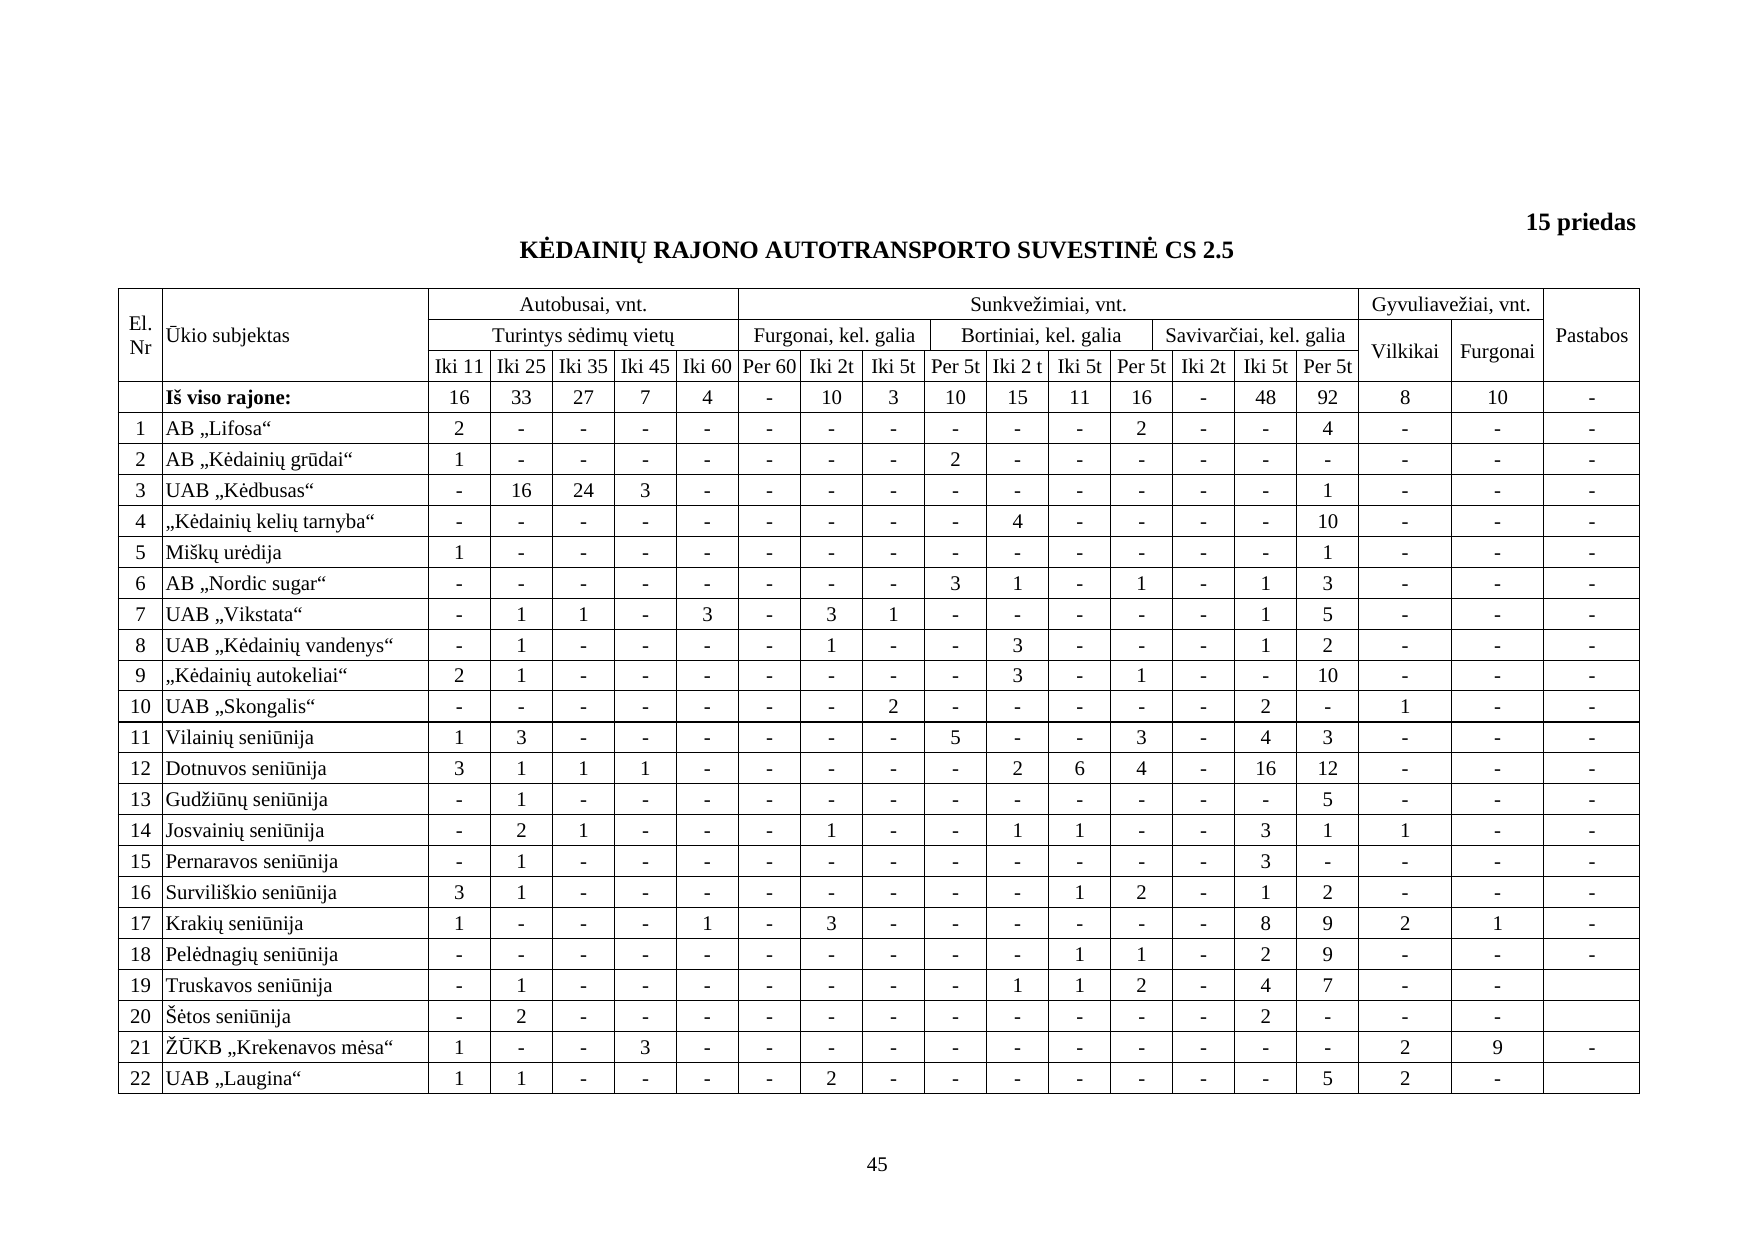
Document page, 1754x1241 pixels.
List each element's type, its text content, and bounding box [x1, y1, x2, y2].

table_cell - [1173, 568, 1234, 598]
table_cell - [987, 846, 1048, 876]
table_cell - [1111, 815, 1172, 845]
table_cell 9 [1452, 1032, 1543, 1062]
table_cell 2 [925, 444, 986, 474]
table_cell Pelėdnagių seniūnija [163, 939, 428, 969]
table_cell - [863, 970, 924, 1000]
table_cell - [1359, 413, 1451, 443]
table_cell 2 [429, 413, 490, 443]
table_cell 3 [987, 630, 1048, 659]
table_cell 3 [119, 475, 162, 505]
table_cell 21 [119, 1032, 162, 1062]
table_cell - [1297, 846, 1358, 876]
table_cell - [1049, 413, 1110, 443]
table_cell Gudžiūnų seniūnija [163, 784, 428, 814]
table_cell 2 [1235, 1001, 1296, 1031]
table_cell 1 [1111, 568, 1172, 598]
table_cell 3 [677, 599, 738, 628]
table_cell - [739, 784, 800, 814]
table_cell 1 [491, 970, 552, 1000]
table_cell - [1173, 1032, 1234, 1062]
table_cell - [615, 537, 676, 567]
table_cell - [739, 1032, 800, 1062]
table_cell - [925, 413, 986, 443]
table_cell - [987, 723, 1048, 752]
table_cell 2 [1359, 908, 1451, 938]
table_cell 3 [615, 1032, 676, 1062]
table_cell - [1049, 723, 1110, 752]
table_cell - [1544, 475, 1639, 505]
table_cell - [1049, 475, 1110, 505]
table_cell Iš viso rajone: [163, 382, 428, 412]
table_cell - [615, 506, 676, 536]
table_cell 1 [1111, 661, 1172, 690]
table_cell - [1173, 815, 1234, 845]
table_cell 2 [1235, 691, 1296, 721]
table_cell - [1452, 661, 1543, 690]
table_cell - [1049, 846, 1110, 876]
table_cell - [1359, 630, 1451, 659]
table_cell 13 [119, 784, 162, 814]
table_cell 1 [1297, 537, 1358, 567]
table_cell - [553, 939, 614, 969]
table_cell - [1111, 475, 1172, 505]
table_cell - [987, 1001, 1048, 1031]
table_cell 6 [1049, 753, 1110, 783]
table_cell - [677, 506, 738, 536]
table_cell - [1359, 1001, 1451, 1031]
table_header Sunkvežimiai, vnt. [739, 289, 1358, 319]
table_cell - [1049, 908, 1110, 938]
table_cell „Kėdainių kelių tarnyba“ [163, 506, 428, 536]
table_cell 1 [119, 413, 162, 443]
table_cell 10 [119, 691, 162, 721]
table_cell - [615, 661, 676, 690]
table_cell - [677, 661, 738, 690]
table_cell 10 [1297, 506, 1358, 536]
table_cell 1 [429, 1063, 490, 1093]
table_cell 1 [1235, 630, 1296, 659]
table_cell 7 [615, 382, 676, 412]
table_cell - [801, 506, 862, 536]
table_cell - [1235, 661, 1296, 690]
table_cell - [801, 1001, 862, 1031]
table_cell - [491, 568, 552, 598]
table_cell - [739, 877, 800, 907]
table_cell - [1049, 630, 1110, 659]
table_cell - [1544, 908, 1639, 938]
table_cell Miškų urėdija [163, 537, 428, 567]
table_cell - [987, 908, 1048, 938]
table_cell - [801, 444, 862, 474]
table_cell - [925, 506, 986, 536]
table_cell 2 [1359, 1063, 1451, 1093]
table_cell 16 [119, 877, 162, 907]
table_cell 3 [801, 599, 862, 628]
table_cell - [1049, 444, 1110, 474]
table_cell AB „Nordic sugar“ [163, 568, 428, 598]
table_cell Josvainių seniūnija [163, 815, 428, 845]
table_cell Pernaravos seniūnija [163, 846, 428, 876]
table_cell - [1544, 691, 1639, 721]
table_cell Furgonai [1452, 320, 1543, 381]
table_cell 2 [1235, 939, 1296, 969]
table_cell 4 [1235, 970, 1296, 1000]
table_cell Per 5t [925, 351, 986, 381]
table_cell - [739, 691, 800, 721]
table_cell 10 [1297, 661, 1358, 690]
table_cell 2 [1359, 1032, 1451, 1062]
table_cell 3 [925, 568, 986, 598]
table_cell - [1359, 753, 1451, 783]
table_cell 22 [119, 1063, 162, 1093]
table_cell - [1544, 413, 1639, 443]
table_cell 3 [987, 661, 1048, 690]
table_cell - [1452, 475, 1543, 505]
table_cell Savivarčiai, kel. galia [1153, 320, 1358, 350]
table_cell 1 [1359, 815, 1451, 845]
table_cell - [615, 568, 676, 598]
table_cell - [429, 506, 490, 536]
table_cell 3 [1235, 846, 1296, 876]
table_cell UAB „Skongalis“ [163, 691, 428, 721]
table_cell - [1235, 506, 1296, 536]
table_cell Vilainių seniūnija [163, 723, 428, 752]
table_cell Iki 25 [491, 351, 552, 381]
table_cell - [863, 1001, 924, 1031]
table_cell - [553, 970, 614, 1000]
table_cell - [1111, 846, 1172, 876]
table_cell - [553, 1032, 614, 1062]
table_cell - [429, 475, 490, 505]
text 15 priedas [118, 207, 1636, 235]
table_cell 10 [1452, 382, 1543, 412]
table_cell 92 [1297, 382, 1358, 412]
table_cell - [925, 815, 986, 845]
table_cell Furgonai, kel. galia [739, 320, 930, 350]
table_cell 3 [801, 908, 862, 938]
table_cell - [677, 1063, 738, 1093]
table_cell Per 60 [739, 351, 800, 381]
table_cell - [615, 1063, 676, 1093]
table_cell 1 [553, 599, 614, 628]
table_cell 2 [491, 815, 552, 845]
table_cell - [1452, 1001, 1543, 1031]
table_cell - [491, 691, 552, 721]
table_cell - [677, 753, 738, 783]
table_cell - [491, 537, 552, 567]
table_cell UAB „Kėdbusas“ [163, 475, 428, 505]
table_cell 5 [1297, 784, 1358, 814]
table_cell Per 5t [1111, 351, 1172, 381]
table_cell - [615, 815, 676, 845]
table_cell 15 [119, 846, 162, 876]
table_cell - [987, 599, 1048, 628]
table_cell - [801, 568, 862, 598]
table_cell 11 [1049, 382, 1110, 412]
table_cell 1 [553, 753, 614, 783]
table_cell - [1173, 970, 1234, 1000]
table_cell 4 [119, 506, 162, 536]
table_cell - [429, 815, 490, 845]
table_cell 1 [863, 599, 924, 628]
table_cell - [1235, 444, 1296, 474]
table_cell - [1544, 753, 1639, 783]
table_cell - [987, 475, 1048, 505]
table_cell - [429, 630, 490, 659]
table_cell 1 [615, 753, 676, 783]
table_cell - [863, 537, 924, 567]
table_cell - [553, 661, 614, 690]
table_header Gyvuliavežiai, vnt. [1359, 289, 1543, 319]
table_cell 15 [987, 382, 1048, 412]
table_cell 1 [801, 815, 862, 845]
table_cell 7 [119, 599, 162, 628]
table_cell - [1111, 1001, 1172, 1031]
table_cell 6 [119, 568, 162, 598]
table_cell - [863, 753, 924, 783]
table_cell - [739, 723, 800, 752]
table_cell 3 [1111, 723, 1172, 752]
table_cell - [1173, 691, 1234, 721]
table_cell - [615, 1001, 676, 1031]
table_cell - [739, 413, 800, 443]
table_cell - [1111, 784, 1172, 814]
table_cell - [429, 784, 490, 814]
table_cell - [1452, 444, 1543, 474]
table_cell - [553, 908, 614, 938]
table_cell - [677, 877, 738, 907]
table_cell 1 [491, 661, 552, 690]
table_cell - [429, 691, 490, 721]
table_cell - [863, 784, 924, 814]
table_cell - [1049, 537, 1110, 567]
table_cell Iki 35 [553, 351, 614, 381]
table_cell - [1359, 846, 1451, 876]
table_cell - [1235, 784, 1296, 814]
table_cell - [1359, 661, 1451, 690]
table_cell 2 [863, 691, 924, 721]
table_cell 1 [491, 877, 552, 907]
table_cell - [677, 444, 738, 474]
table_cell - [429, 1001, 490, 1031]
table_cell 16 [429, 382, 490, 412]
table_cell - [801, 661, 862, 690]
table_cell 1 [429, 537, 490, 567]
table_cell - [925, 970, 986, 1000]
table_cell 2 [987, 753, 1048, 783]
table_cell - [1049, 506, 1110, 536]
table_cell - [1452, 846, 1543, 876]
table_cell - [863, 568, 924, 598]
table_cell - [1111, 691, 1172, 721]
table_cell - [739, 661, 800, 690]
table_cell 10 [801, 382, 862, 412]
table_cell - [1452, 599, 1543, 628]
table_cell - [1111, 537, 1172, 567]
table_cell 3 [429, 877, 490, 907]
table_cell AB „Kėdainių grūdai“ [163, 444, 428, 474]
table_cell 1 [1297, 475, 1358, 505]
table_cell - [863, 630, 924, 659]
table_cell - [553, 1063, 614, 1093]
table_cell 27 [553, 382, 614, 412]
table_cell - [1544, 568, 1639, 598]
table_cell 2 [119, 444, 162, 474]
table_cell [119, 382, 162, 412]
table_cell - [491, 939, 552, 969]
table_cell - [987, 1063, 1048, 1093]
table_cell 4 [1111, 753, 1172, 783]
table_cell Per 5t [1297, 351, 1358, 381]
table_header Autobusai, vnt. [429, 289, 738, 319]
table_cell - [1452, 815, 1543, 845]
table_cell 2 [1111, 877, 1172, 907]
table_cell 17 [119, 908, 162, 938]
table_cell - [1359, 877, 1451, 907]
table_cell „Kėdainių autokeliai“ [163, 661, 428, 690]
table_cell - [739, 939, 800, 969]
table_cell 1 [491, 599, 552, 628]
table_cell 1 [1297, 815, 1358, 845]
table_cell 4 [1235, 723, 1296, 752]
table_cell - [1544, 661, 1639, 690]
table_cell - [863, 661, 924, 690]
table_cell - [615, 413, 676, 443]
table_cell 1 [987, 970, 1048, 1000]
table_cell - [987, 691, 1048, 721]
table_cell - [1544, 815, 1639, 845]
table_cell 1 [1235, 568, 1296, 598]
table_cell 1 [1359, 691, 1451, 721]
table_cell - [987, 939, 1048, 969]
table_cell 5 [1297, 599, 1358, 628]
table_cell - [987, 877, 1048, 907]
table_cell - [553, 691, 614, 721]
table_cell 1 [1235, 877, 1296, 907]
table_cell Iki 5t [1235, 351, 1296, 381]
table_cell - [739, 846, 800, 876]
table_cell - [1173, 753, 1234, 783]
table_cell - [429, 970, 490, 1000]
table_cell 3 [1297, 568, 1358, 598]
table_cell - [863, 413, 924, 443]
table_cell 20 [119, 1001, 162, 1031]
table_cell 1 [429, 723, 490, 752]
table_cell - [1173, 413, 1234, 443]
table_cell 8 [119, 630, 162, 659]
table_cell - [801, 1032, 862, 1062]
table_cell - [1359, 939, 1451, 969]
table_cell 12 [119, 753, 162, 783]
table_cell - [1235, 413, 1296, 443]
table_cell - [1544, 506, 1639, 536]
table_cell Iki 45 [615, 351, 676, 381]
table_cell - [1359, 506, 1451, 536]
table_cell 2 [429, 661, 490, 690]
table_cell 3 [615, 475, 676, 505]
table_cell - [1452, 413, 1543, 443]
table_cell - [1452, 691, 1543, 721]
table_cell - [925, 846, 986, 876]
table_cell ŽŪKB „Krekenavos mėsa“ [163, 1032, 428, 1062]
table_cell - [1452, 970, 1543, 1000]
table_cell - [1544, 630, 1639, 659]
table_cell - [553, 568, 614, 598]
table_cell - [1111, 908, 1172, 938]
table_cell - [925, 784, 986, 814]
table_cell 1 [429, 444, 490, 474]
table_cell 2 [801, 1063, 862, 1093]
table_cell 1 [491, 1063, 552, 1093]
table_cell - [801, 784, 862, 814]
table_cell - [801, 691, 862, 721]
table_cell - [1452, 877, 1543, 907]
table_cell 1 [491, 846, 552, 876]
table_cell - [1111, 1063, 1172, 1093]
table_cell - [677, 970, 738, 1000]
text KĖDAINIŲ RAJONO AUTOTRANSPORTO SUVESTINĖ CS 2.5 [118, 235, 1636, 264]
table_cell Dotnuvos seniūnija [163, 753, 428, 783]
table_cell - [1544, 1032, 1639, 1062]
table_cell - [553, 877, 614, 907]
table_cell - [1235, 475, 1296, 505]
table_cell 1 [429, 908, 490, 938]
table_cell [1544, 970, 1639, 1000]
table_cell - [863, 475, 924, 505]
table_cell - [1544, 537, 1639, 567]
table_cell - [491, 1032, 552, 1062]
table_cell - [677, 1032, 738, 1062]
table_cell - [429, 568, 490, 598]
table_cell 16 [491, 475, 552, 505]
table_cell - [987, 444, 1048, 474]
table_cell - [863, 877, 924, 907]
table_cell - [1452, 723, 1543, 752]
table_cell Turintys sėdimų vietų [429, 320, 738, 350]
table_cell - [863, 1032, 924, 1062]
table_cell 10 [925, 382, 986, 412]
table_cell - [1297, 1032, 1358, 1062]
table_cell Iki 60 [677, 351, 738, 381]
table_cell - [739, 382, 800, 412]
table_cell - [1235, 1063, 1296, 1093]
table_cell Iki 5t [863, 351, 924, 381]
table_cell - [615, 723, 676, 752]
table_cell 1 [1049, 970, 1110, 1000]
table_cell - [553, 1001, 614, 1031]
table_cell - [925, 908, 986, 938]
table_cell - [1111, 1032, 1172, 1062]
table_cell Iki 5t [1049, 351, 1110, 381]
table_cell - [925, 1001, 986, 1031]
table_header Ūkio subjektas [163, 289, 428, 381]
table_cell - [553, 506, 614, 536]
table_cell - [615, 846, 676, 876]
table_cell - [1049, 568, 1110, 598]
table_cell - [491, 908, 552, 938]
table_cell 4 [677, 382, 738, 412]
table_cell - [1173, 939, 1234, 969]
table_cell 3 [491, 723, 552, 752]
table_cell - [801, 475, 862, 505]
table_cell - [1359, 537, 1451, 567]
table_cell - [615, 444, 676, 474]
table_cell - [863, 939, 924, 969]
table_cell - [1173, 506, 1234, 536]
table_cell - [987, 413, 1048, 443]
table_cell - [801, 846, 862, 876]
table_cell 8 [1359, 382, 1451, 412]
table_cell - [1297, 1001, 1358, 1031]
table_cell - [739, 970, 800, 1000]
table_cell Iki 2 t [987, 351, 1048, 381]
table_cell - [1359, 970, 1451, 1000]
table_cell 3 [1297, 723, 1358, 752]
table_cell - [863, 846, 924, 876]
table_cell - [1452, 506, 1543, 536]
table_cell 8 [1235, 908, 1296, 938]
table_cell 14 [119, 815, 162, 845]
table_cell - [1049, 599, 1110, 628]
table_cell 1 [491, 753, 552, 783]
table_cell 48 [1235, 382, 1296, 412]
table_cell - [1173, 475, 1234, 505]
table_cell - [1544, 784, 1639, 814]
table_cell - [1049, 691, 1110, 721]
table_cell - [739, 568, 800, 598]
table_cell - [677, 568, 738, 598]
table_cell Šėtos seniūnija [163, 1001, 428, 1031]
table_cell 16 [1111, 382, 1172, 412]
table_cell - [553, 630, 614, 659]
table_cell - [615, 784, 676, 814]
table_cell 2 [491, 1001, 552, 1031]
table_cell - [739, 908, 800, 938]
table_cell - [1359, 568, 1451, 598]
table_cell - [1544, 939, 1639, 969]
table_cell - [1049, 1063, 1110, 1093]
table_cell - [863, 506, 924, 536]
table_cell - [1173, 444, 1234, 474]
table_cell - [615, 908, 676, 938]
table_cell - [1235, 537, 1296, 567]
table_cell - [1173, 1063, 1234, 1093]
table_cell Krakių seniūnija [163, 908, 428, 938]
table_cell - [1049, 784, 1110, 814]
table_cell 24 [553, 475, 614, 505]
table_cell - [925, 537, 986, 567]
table_cell - [553, 846, 614, 876]
table_cell 1 [987, 815, 1048, 845]
table_cell Iki 11 [429, 351, 490, 381]
table_cell - [801, 970, 862, 1000]
table_cell - [925, 939, 986, 969]
table_cell - [925, 475, 986, 505]
table_cell - [1359, 444, 1451, 474]
table_cell 7 [1297, 970, 1358, 1000]
table_cell - [677, 784, 738, 814]
table_cell - [863, 444, 924, 474]
table_cell 1 [429, 1032, 490, 1062]
table_cell - [925, 691, 986, 721]
table_cell - [1452, 939, 1543, 969]
table_cell - [677, 630, 738, 659]
table_cell - [677, 537, 738, 567]
table_cell 1 [677, 908, 738, 938]
table_cell UAB „Laugina“ [163, 1063, 428, 1093]
table_cell - [801, 877, 862, 907]
table_cell 18 [119, 939, 162, 969]
table_cell - [677, 846, 738, 876]
table_cell - [739, 537, 800, 567]
table_header El. Nr [119, 289, 162, 381]
table_cell - [863, 1063, 924, 1093]
table_cell - [429, 846, 490, 876]
table_cell - [1544, 382, 1639, 412]
table_cell - [1544, 599, 1639, 628]
table_cell - [801, 723, 862, 752]
table_cell - [1452, 630, 1543, 659]
table_cell 3 [429, 753, 490, 783]
table_cell - [1359, 599, 1451, 628]
table_cell 2 [1297, 877, 1358, 907]
table_cell - [1173, 846, 1234, 876]
table_cell - [677, 815, 738, 845]
table_cell Bortiniai, kel. galia [931, 320, 1152, 350]
table_cell - [863, 723, 924, 752]
table_cell - [491, 444, 552, 474]
table_cell 4 [1297, 413, 1358, 443]
table_cell Vilkikai [1359, 320, 1451, 381]
table_cell - [801, 753, 862, 783]
table_cell Surviliškio seniūnija [163, 877, 428, 907]
table_cell - [739, 753, 800, 783]
table_cell - [739, 1063, 800, 1093]
table_cell - [739, 1001, 800, 1031]
table_cell - [615, 877, 676, 907]
table_cell - [553, 723, 614, 752]
table_cell 4 [987, 506, 1048, 536]
table_cell - [1173, 661, 1234, 690]
table_cell - [1173, 382, 1234, 412]
table_cell - [801, 939, 862, 969]
table_cell - [1359, 475, 1451, 505]
table_cell 1 [1049, 877, 1110, 907]
table_cell 1 [1111, 939, 1172, 969]
table_cell - [615, 970, 676, 1000]
table_cell AB „Lifosa“ [163, 413, 428, 443]
table_cell 2 [1297, 630, 1358, 659]
table_cell - [1452, 753, 1543, 783]
table_cell - [1111, 599, 1172, 628]
table_cell 3 [863, 382, 924, 412]
table_cell - [615, 939, 676, 969]
table_cell - [1544, 444, 1639, 474]
table_cell - [491, 413, 552, 443]
table_cell - [677, 475, 738, 505]
table_cell - [1111, 630, 1172, 659]
table_cell - [1452, 568, 1543, 598]
table_cell - [429, 939, 490, 969]
table_cell - [1235, 1032, 1296, 1062]
table_cell - [1173, 537, 1234, 567]
table_cell - [925, 877, 986, 907]
table_cell - [925, 599, 986, 628]
table_cell - [677, 413, 738, 443]
table_cell - [739, 506, 800, 536]
table_cell - [863, 815, 924, 845]
table_cell - [677, 939, 738, 969]
table_cell - [925, 1032, 986, 1062]
table_cell - [739, 599, 800, 628]
table_cell - [801, 537, 862, 567]
table_cell - [553, 444, 614, 474]
table_cell 1 [553, 815, 614, 845]
table_cell - [987, 1032, 1048, 1062]
table_header Pastabos [1544, 289, 1639, 381]
table_cell - [925, 1063, 986, 1093]
table_cell - [1452, 784, 1543, 814]
table_cell [1544, 1063, 1639, 1093]
table_cell - [1049, 1032, 1110, 1062]
table_cell - [925, 630, 986, 659]
table_cell 1 [1235, 599, 1296, 628]
table_cell - [491, 506, 552, 536]
table_cell Truskavos seniūnija [163, 970, 428, 1000]
table_cell - [1359, 784, 1451, 814]
table_cell - [925, 661, 986, 690]
table_cell - [1111, 444, 1172, 474]
table_cell - [1297, 691, 1358, 721]
table_cell UAB „Vikstata“ [163, 599, 428, 628]
table_cell 1 [1049, 815, 1110, 845]
table_cell - [739, 444, 800, 474]
table_cell - [1049, 1001, 1110, 1031]
table_cell - [1049, 661, 1110, 690]
table_cell 2 [1111, 413, 1172, 443]
table_cell 3 [1235, 815, 1296, 845]
table_cell 2 [1111, 970, 1172, 1000]
table_cell - [553, 413, 614, 443]
table_cell 12 [1297, 753, 1358, 783]
table_cell 11 [119, 723, 162, 752]
table_cell - [739, 630, 800, 659]
table_cell - [801, 413, 862, 443]
table_cell - [1173, 630, 1234, 659]
table_cell 5 [925, 723, 986, 752]
table_cell - [1359, 723, 1451, 752]
table_cell - [1544, 846, 1639, 876]
table_cell - [615, 599, 676, 628]
table_cell 1 [1452, 908, 1543, 938]
table_cell - [1173, 599, 1234, 628]
table_cell - [553, 784, 614, 814]
table_cell - [1544, 877, 1639, 907]
table_cell 19 [119, 970, 162, 1000]
table_cell - [677, 1001, 738, 1031]
table_cell - [677, 691, 738, 721]
table_cell - [429, 599, 490, 628]
table_cell 9 [1297, 939, 1358, 969]
table_cell Iki 2t [801, 351, 862, 381]
table_cell UAB „Kėdainių vandenys“ [163, 630, 428, 659]
table_cell - [1297, 444, 1358, 474]
table_cell 9 [119, 661, 162, 690]
table_cell - [1111, 506, 1172, 536]
table_cell - [615, 691, 676, 721]
table_cell - [1452, 1063, 1543, 1093]
table_cell 5 [1297, 1063, 1358, 1093]
table_cell 1 [987, 568, 1048, 598]
table_cell - [1452, 537, 1543, 567]
table_cell - [1173, 784, 1234, 814]
table_cell 1 [801, 630, 862, 659]
table_cell - [863, 908, 924, 938]
table_cell - [553, 537, 614, 567]
table_cell 1 [491, 784, 552, 814]
table_cell 16 [1235, 753, 1296, 783]
table_cell - [1173, 908, 1234, 938]
table_cell - [615, 630, 676, 659]
table_cell - [1544, 723, 1639, 752]
table_cell 1 [491, 630, 552, 659]
table_cell - [677, 723, 738, 752]
table_cell 1 [1049, 939, 1110, 969]
table_cell - [1173, 877, 1234, 907]
table_cell - [739, 815, 800, 845]
table_cell 5 [119, 537, 162, 567]
table_cell - [925, 753, 986, 783]
table_cell - [987, 537, 1048, 567]
table_cell - [1173, 1001, 1234, 1031]
table_cell 33 [491, 382, 552, 412]
table_cell - [987, 784, 1048, 814]
table_cell Iki 2t [1173, 351, 1234, 381]
table_cell [1544, 1001, 1639, 1031]
table_cell 9 [1297, 908, 1358, 938]
table_cell - [1173, 723, 1234, 752]
table_cell - [739, 475, 800, 505]
